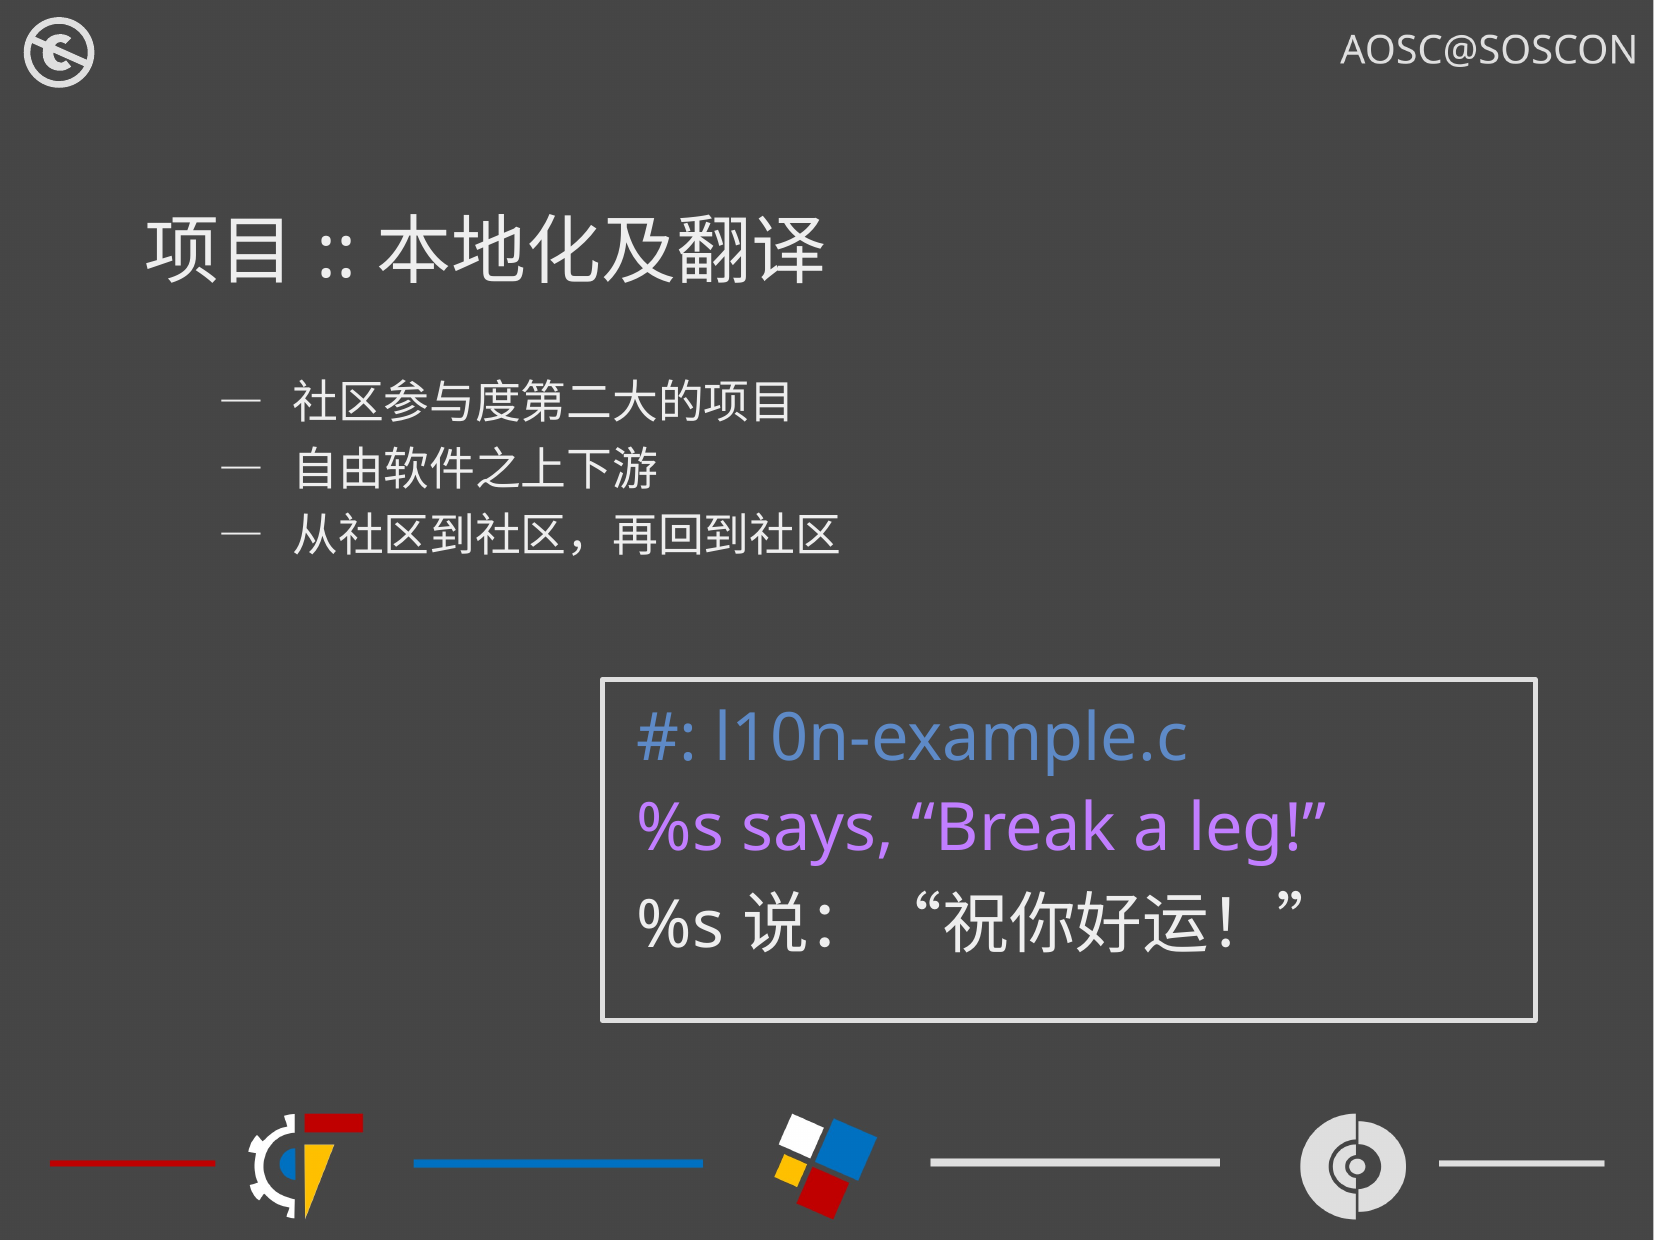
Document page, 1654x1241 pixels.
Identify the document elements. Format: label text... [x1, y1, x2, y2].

picture [0, 0, 1654, 1240]
text_box 项目::本地化及翻译 — 社区参与度第二大的项目 — 自由软件之上下游 — 从社区到社区，再回到社区 [129, 183, 1536, 1028]
text_box #: l10n-example.c %s says, “Break a leg!” %s说：“祝你好运！” [602, 679, 1536, 1021]
